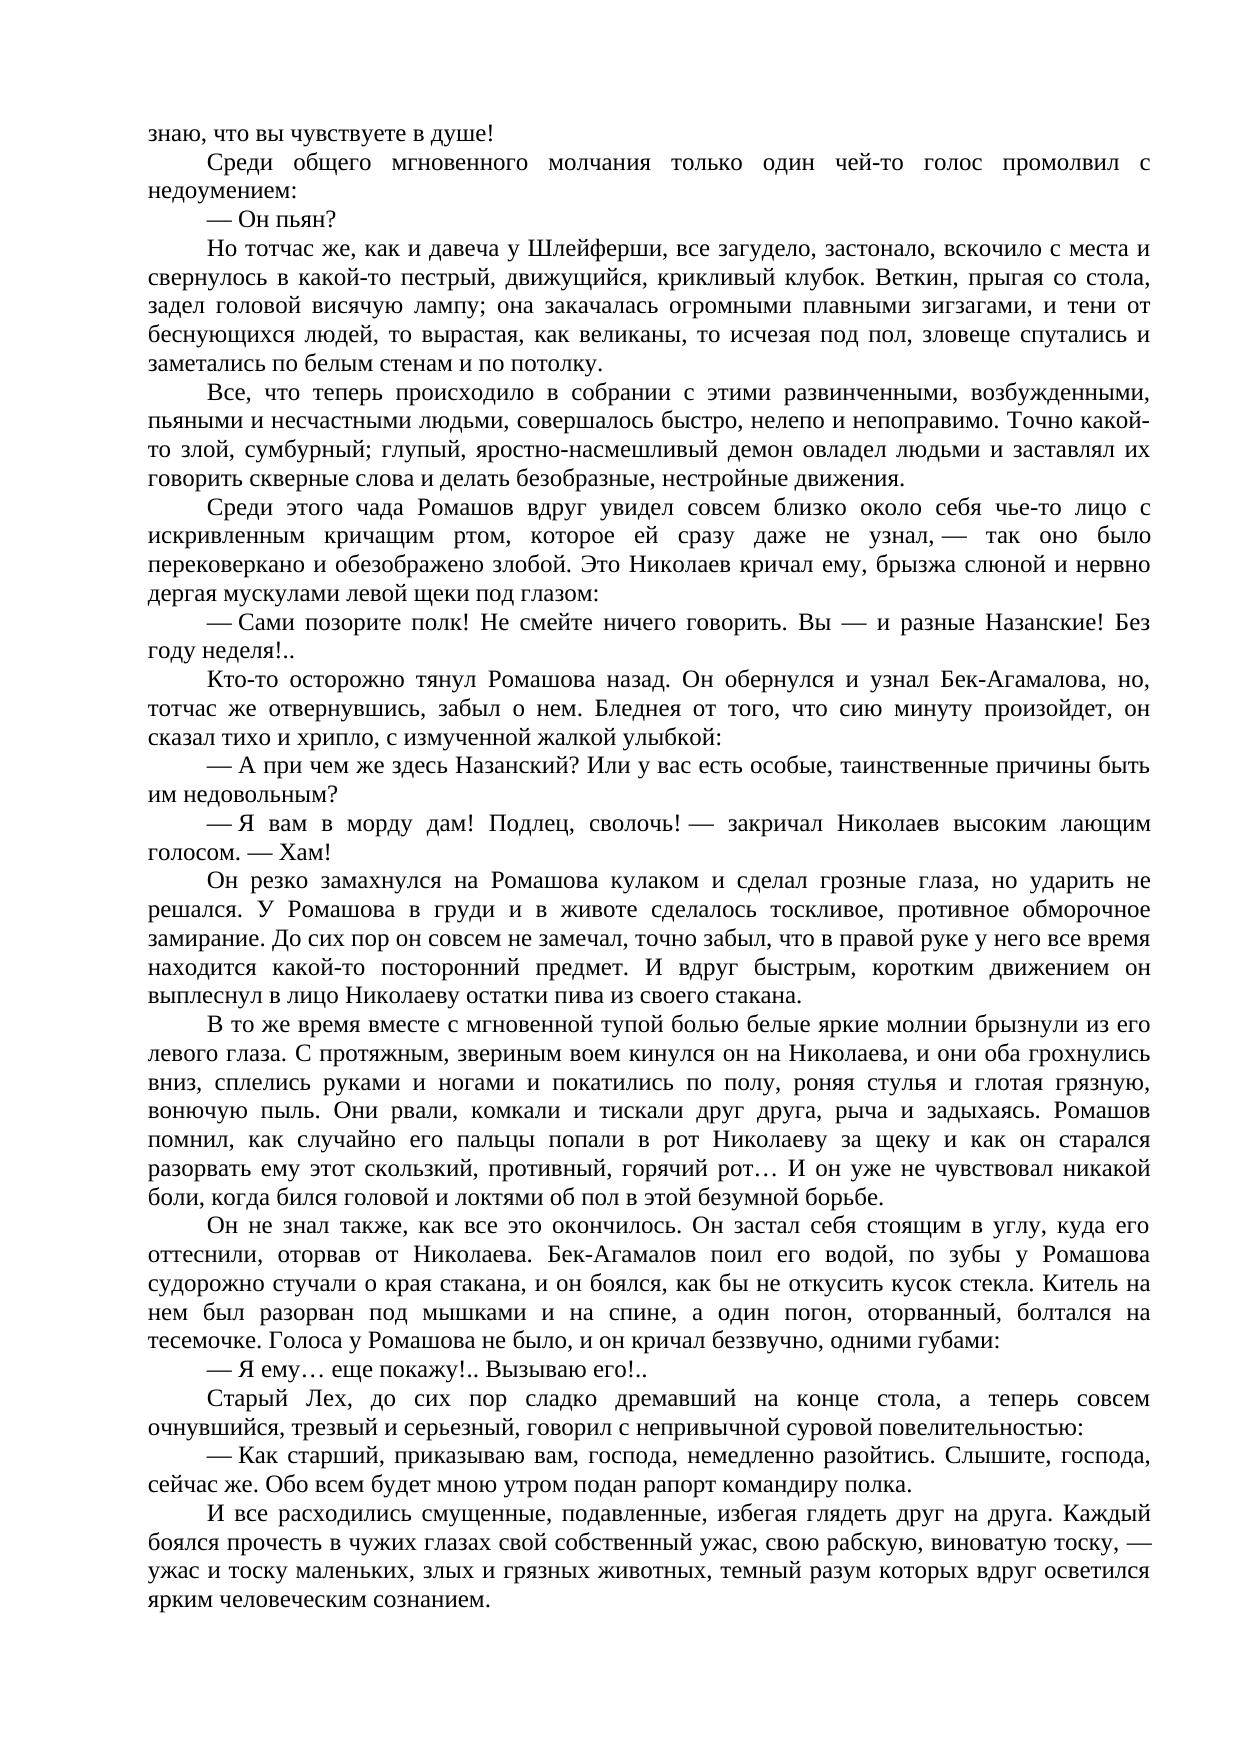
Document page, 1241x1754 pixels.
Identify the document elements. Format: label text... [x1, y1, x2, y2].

text — Как старший, приказываю вам, господа, немедленно разойтись. Слышите, господа, сейчас же. Обо всем будет мною утром подан рапорт командиру полка. [148, 1441, 1152, 1498]
text Кто-то осторожно тянул Ромашова назад. Он обернулся и узнал Бек-Агамалова, но, тотчас же отвернувшись, забыл о нем. Бледнея от того, что сию минуту произойдет, он сказал тихо и хрипло, с измученной жалкой улыбкой: [148, 664, 1152, 751]
text — Он пьян? [148, 204, 1152, 233]
text И все расходились смущенные, подавленные, избегая глядеть друг на друга. Каждый боялся прочесть в чужих глазах свой собственный ужас, свою рабскую, виноватую тоску, — ужас и тоску маленьких, злых и грязных животных, темный разум которых вдруг осветился ярким человеческим сознанием. [148, 1498, 1152, 1613]
text Он резко замахнулся на Ромашова кулаком и сделал грозные глаза, но ударить не решался. У Ромашова в груди и в животе сделалось тоскливое, противное обморочное замирание. До сих пор он совсем не замечал, точно забыл, что в правой руке у него все время находится какой-то посторонний предмет. И вдруг быстрым, коротким движением он выплеснул в лицо Николаеву остатки пива из своего стакана. [148, 866, 1152, 1009]
text — Я ему… еще покажу!.. Вызываю его!.. [148, 1354, 1152, 1383]
text Среди общего мгновенного молчания только один чей-то голос промолвил с недоумением: [148, 147, 1152, 204]
text Старый Лех, до сих пор сладко дремавший на конце стола, а теперь совсем очнувшийся, трезвый и серьезный, говорил с непривычной суровой повелительностью: [148, 1383, 1152, 1441]
text — Сами позорите полк! Не смейте ничего говорить. Вы — и разные Назанские! Без году неделя!.. [148, 607, 1152, 664]
text Среди этого чада Ромашов вдруг увидел совсем близко около себя чье-то лицо с искривленным кричащим ртом, которое ей сразу даже не узнал, — так оно было перековеркано и обезображено злобой. Это Николаев кричал ему, брызжа слюной и нервно дергая мускулами левой щеки под глазом: [148, 492, 1152, 607]
text Он не знал также, как все это окончилось. Он застал себя стоящим в углу, куда его оттеснили, оторвав от Николаева. Бек-Агамалов поил его водой, по зубы у Ромашова судорожно стучали о края стакана, и он боялся, как бы не откусить кусок стекла. Китель на нем был разорван под мышками и на спине, а один погон, оторванный, болтался на тесемочке. Голоса у Ромашова не было, и он кричал беззвучно, одними губами: [148, 1211, 1152, 1354]
text знаю, что вы чувствуете в душе! [148, 118, 1152, 147]
text — А при чем же здесь Назанский? Или у вас есть особые, таинственные причины быть им недовольным? [148, 751, 1152, 808]
text — Я вам в морду дам! Подлец, сволочь! — закричал Николаев высоким лающим голосом. — Хам! [148, 808, 1152, 866]
text В то же время вместе с мгновенной тупой болью белые яркие молнии брызнули из его левого глаза. С протяжным, звериным воем кинулся он на Николаева, и они оба грохнулись вниз, сплелись руками и ногами и покатились по полу, роняя стулья и глотая грязную, вонючую пыль. Они рвали, комкали и тискали друг друга, рыча и задыхаясь. Ромашов помнил, как случайно его пальцы попали в рот Николаеву за щеку и как он старался разорвать ему этот скользкий, противный, горячий рот… И он уже не чувствовал никакой боли, когда бился головой и локтями об пол в этой безумной борьбе. [148, 1009, 1152, 1211]
text Но тотчас же, как и давеча у Шлейферши, все загудело, застонало, вскочило с места и свернулось в какой-то пестрый, движущийся, крикливый клубок. Веткин, прыгая со стола, задел головой висячую лампу; она закачалась огромными плавными зигзагами, и тени от беснующихся людей, то вырастая, как великаны, то исчезая под пол, зловеще спутались и заметались по белым стенам и по потолку. [148, 233, 1152, 377]
text Все, что теперь происходило в собрании с этими развинченными, возбужденными, пьяными и несчастными людьми, совершалось быстро, нелепо и непоправимо. Точно какой-то злой, сумбурный; глупый, яростно-насмешливый демон овладел людьми и заставлял их говорить скверные слова и делать безобразные, нестройные движения. [148, 377, 1152, 492]
